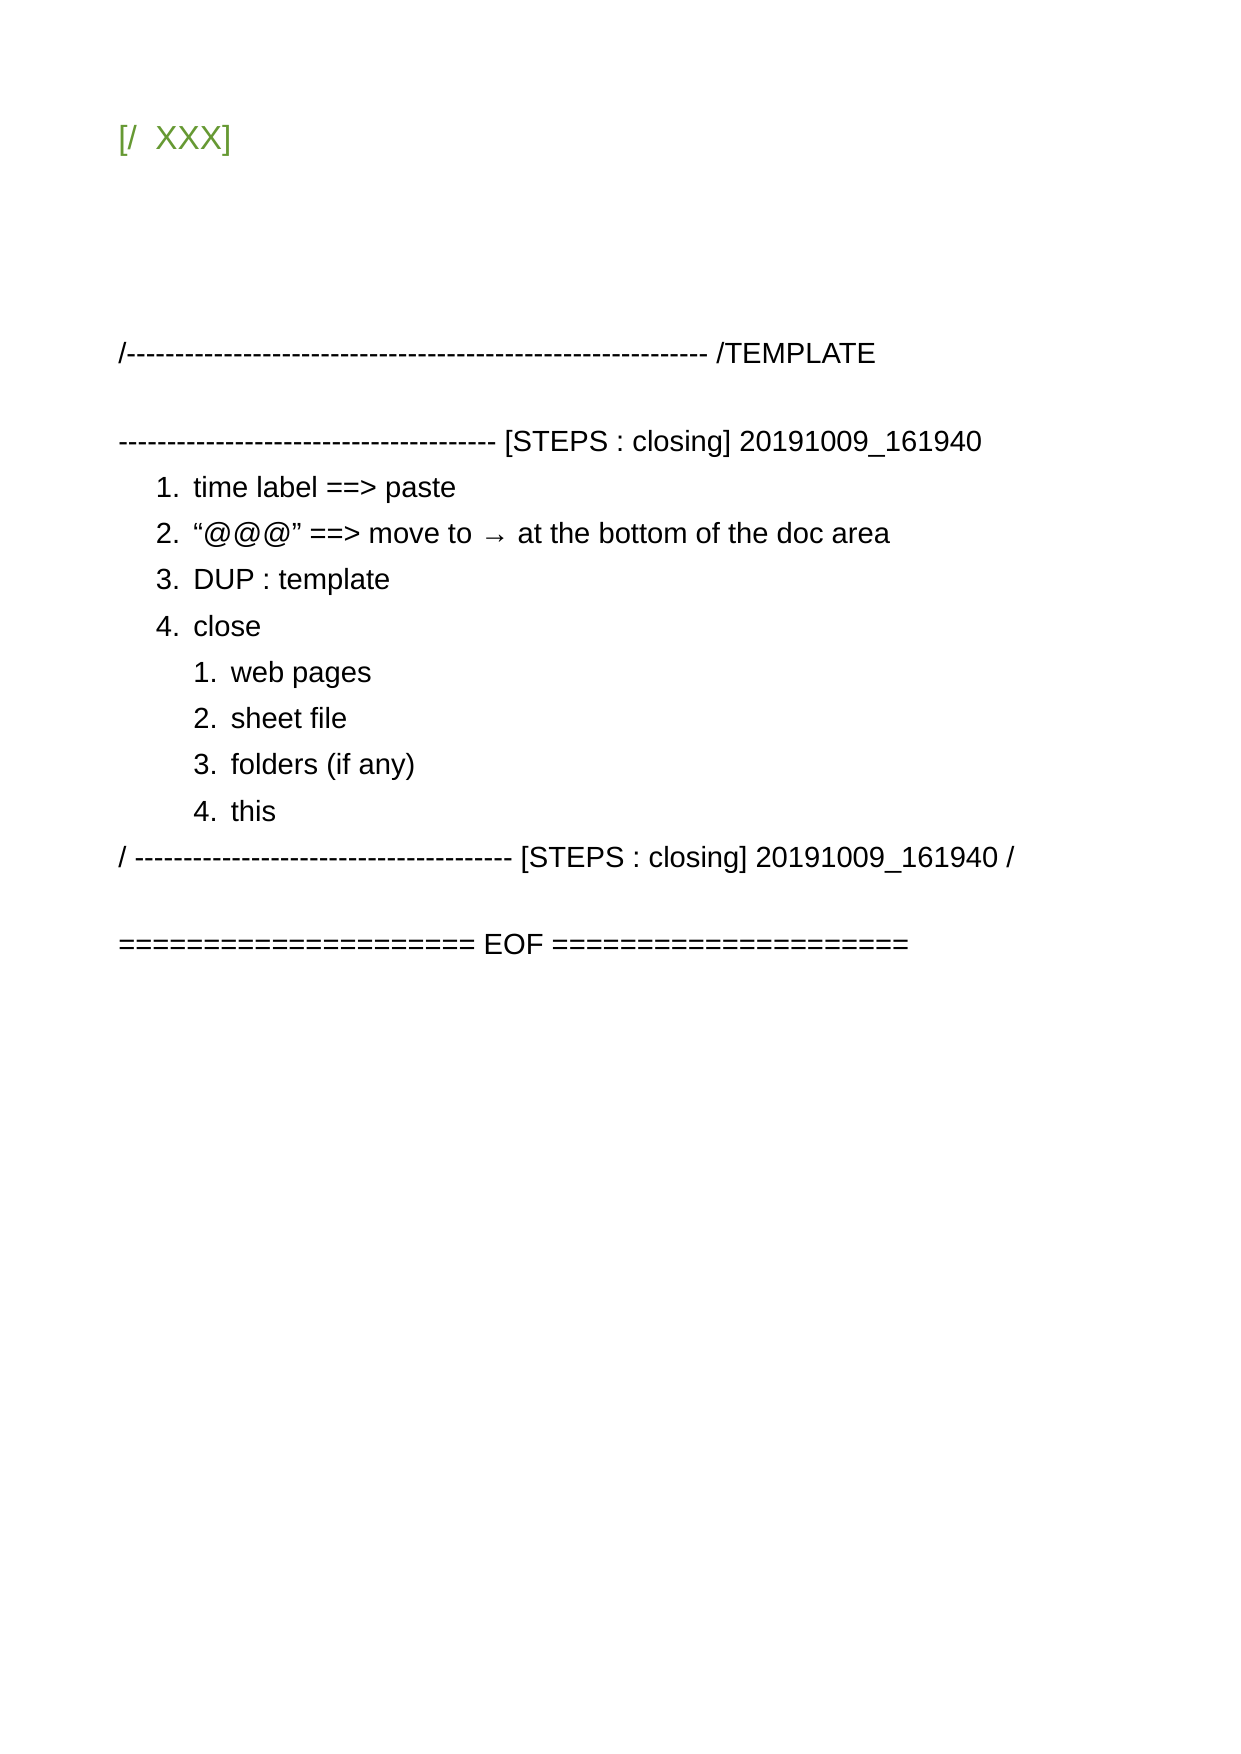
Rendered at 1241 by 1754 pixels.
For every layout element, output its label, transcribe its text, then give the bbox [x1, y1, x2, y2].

text --------------------------------------- [STEPS : closing] 20191009_161940 [118, 424, 1122, 457]
list “@@@” ==> move to → at the bottom of the doc area [156, 516, 1122, 550]
list time label ==> paste [156, 470, 1122, 503]
list close [156, 609, 1122, 642]
text [/ XXX] [118, 118, 1122, 157]
list folders (if any) [193, 747, 1122, 781]
list DUP : template [156, 562, 1122, 596]
text ===================== EOF ===================== [118, 927, 1122, 961]
list this [193, 794, 1122, 827]
text / --------------------------------------- [STEPS : closing] 20191009_161940 / [118, 840, 1122, 873]
text /------------------------------------------------------------ /TEMPLATE [118, 336, 1122, 370]
list web pages [193, 655, 1122, 688]
list sheet file [193, 701, 1122, 735]
